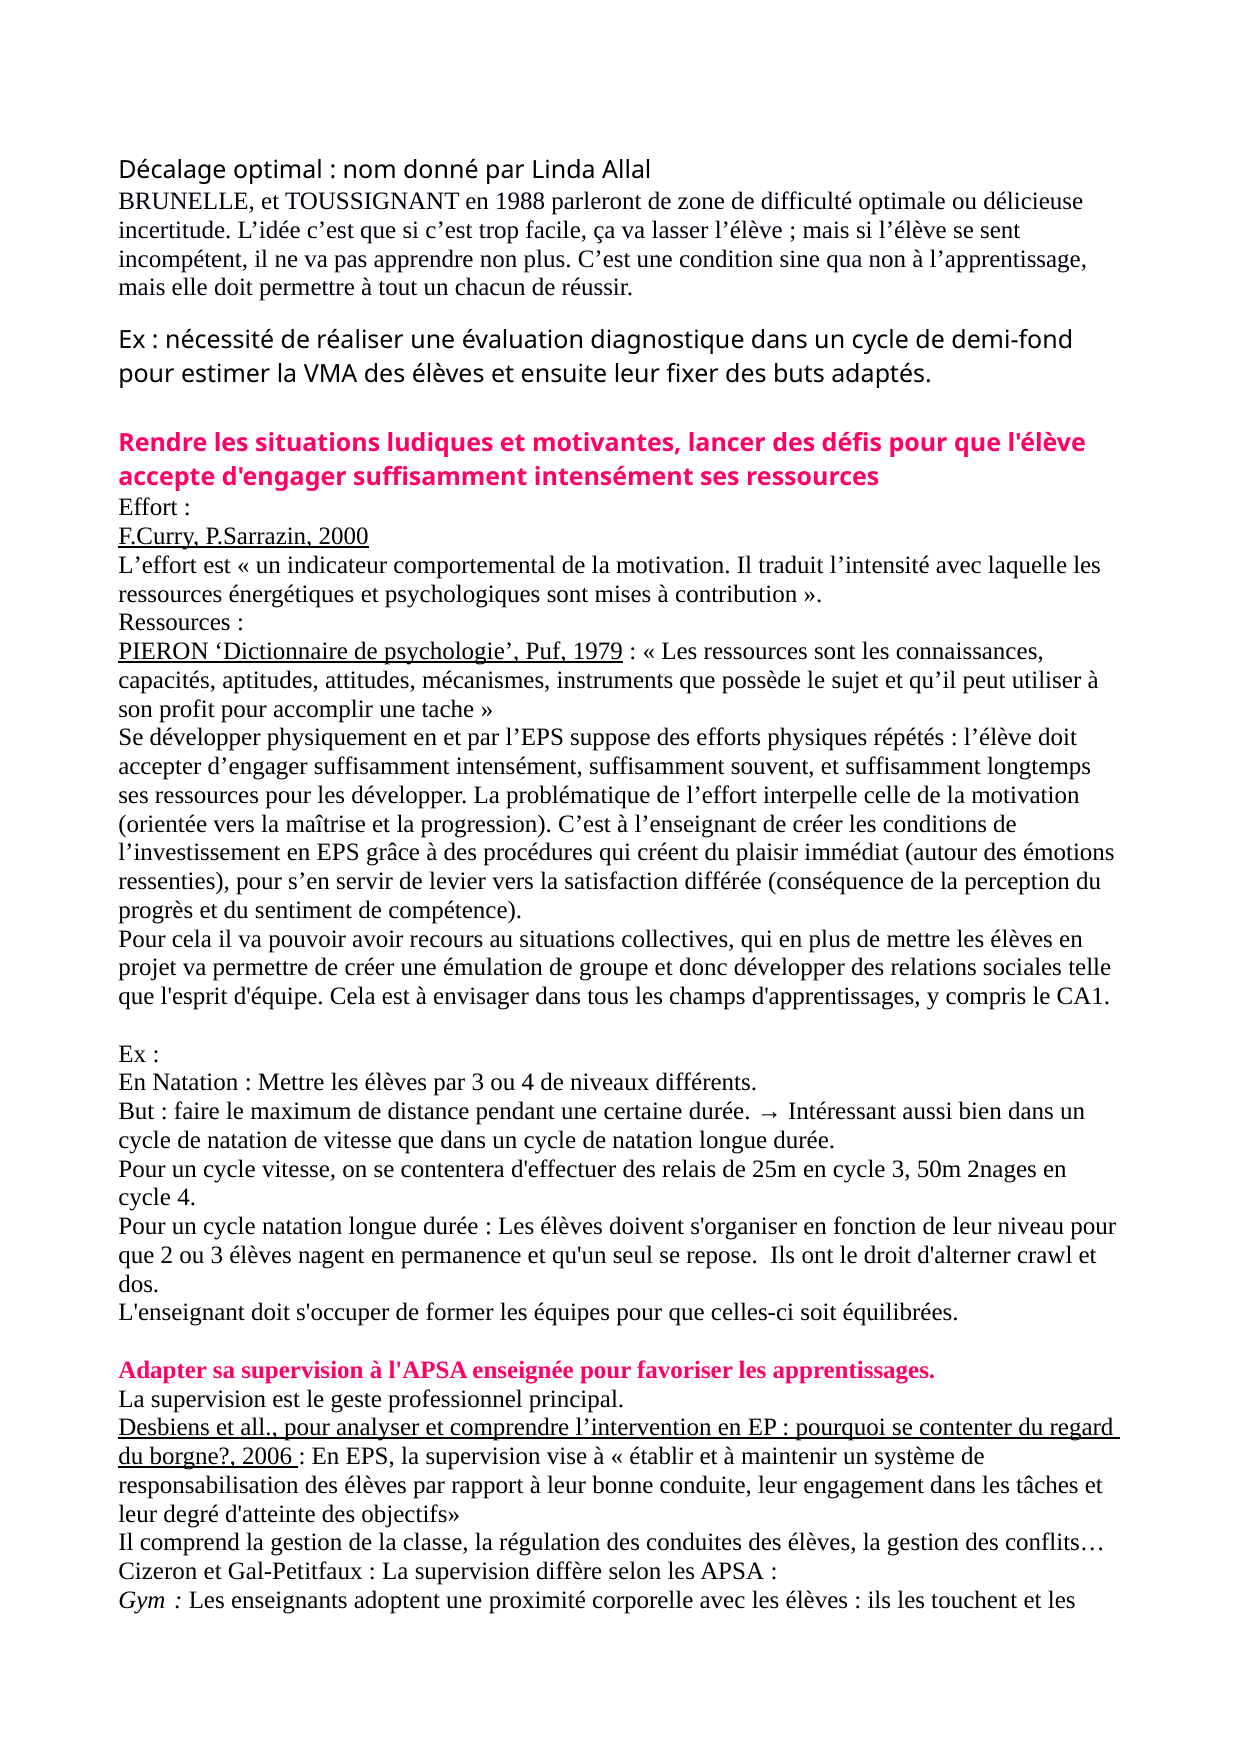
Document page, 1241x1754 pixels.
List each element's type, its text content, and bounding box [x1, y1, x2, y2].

text En Natation : Mettre les élèves par 3 ou 4 de niveaux différents. [118, 1067, 1122, 1096]
text Pour un cycle vitesse, on se contentera d'effectuer des relais de 25m en cycle 3, 50m 2nages en cycle 4. [118, 1154, 1122, 1211]
list BRUNELLE, et TOUSSIGNANT en 1988 parleront de zone de difficulté optimale ou délicieuse incertitude. L’idée c’est que si c’est trop facile, ça va lasser l’élève ; mais si l’élève se sent incompétent, il ne va pas apprendre non plus. C’est une condition sine qua non à l’apprentissage, mais elle doit permettre à tout un chacun de réussir. [80, 186, 1122, 301]
text Lʼeffort est « un indicateur comportemental de la motivation. Il traduit lʼintensité avec laquelle les ressources énergétiques et psychologiques sont mises à contribution ». [118, 550, 1122, 607]
text Décalage optimal : nom donné par Linda Allal [118, 152, 1122, 186]
text Ex : [118, 1039, 1122, 1067]
text Ressources : [118, 607, 1122, 636]
text Cizeron et Gal-Petitfaux : La supervision diffère selon les APSA : [118, 1556, 1122, 1585]
text L'enseignant doit s'occuper de former les équipes pour que celles-ci soit équilibrées. [118, 1297, 1122, 1326]
text Effort : [118, 492, 1122, 521]
text But : faire le maximum de distance pendant une certaine durée. → Intéressant aussi bien dans un cycle de natation de vitesse que dans un cycle de natation longue durée. [118, 1096, 1122, 1154]
text PIERON ‘Dictionnaire de psychologie’, Puf, 1979 : « Les ressources sont les connaissances, capacités, aptitudes, attitudes, mécanismes, instruments que possède le sujet et qu’il peut utiliser à son profit pour accomplir une tache » [118, 636, 1122, 722]
text Il comprend la gestion de la classe, la régulation des conduites des élèves, la gestion des conflits… [118, 1527, 1122, 1556]
text Adapter sa supervision à l'APSA enseignée pour favoriser les apprentissages. [118, 1355, 1122, 1384]
text F.Curry, P.Sarrazin, 2000 [118, 521, 1122, 550]
text Se développer physiquement en et par l’EPS suppose des efforts physiques répétés : l’élève doit accepter d’engager suffisamment intensément, suffisamment souvent, et suffisamment longtemps ses ressources pour les développer. La problématique de l’effort interpelle celle de la motivation (orientée vers la maîtrise et la progression). C’est à l’enseignant de créer les conditions de l’investissement en EPS grâce à des procédures qui créent du plaisir immédiat (autour des émotions ressenties), pour s’en servir de levier vers la satisfaction différée (conséquence de la perception du progrès et du sentiment de compétence). [118, 722, 1122, 924]
text Gym : Les enseignants adoptent une proximité corporelle avec les élèves : ils les touchent et les [118, 1585, 1122, 1614]
text Desbiens et all., pour analyser et comprendre l’intervention en EP : pourquoi se contenter du regard du borgne?, 2006 : En EPS, la supervision vise à « établir et à maintenir un système de responsabilisation des élèves par rapport à leur bonne conduite, leur engagement dans les tâches et leur degré d'atteinte des objectifs» [118, 1412, 1122, 1527]
text La supervision est le geste professionnel principal. [118, 1384, 1122, 1412]
text Ex : nécessité de réaliser une évaluation diagnostique dans un cycle de demi-fond pour estimer la VMA des élèves et ensuite leur fixer des buts adaptés. [118, 322, 1122, 390]
text Pour un cycle natation longue durée : Les élèves doivent s'organiser en fonction de leur niveau pour que 2 ou 3 élèves nagent en permanence et qu'un seul se repose. Ils ont le droit d'alterner crawl et dos. [118, 1211, 1122, 1297]
text Rendre les situations ludiques et motivantes, lancer des défis pour que l'élève accepte d'engager suffisamment intensément ses ressources [118, 424, 1122, 492]
text Pour cela il va pouvoir avoir recours au situations collectives, qui en plus de mettre les élèves en projet va permettre de créer une émulation de groupe et donc développer des relations sociales telle que l'esprit d'équipe. Cela est à envisager dans tous les champs d'apprentissages, y compris le CA1. [118, 924, 1122, 1010]
